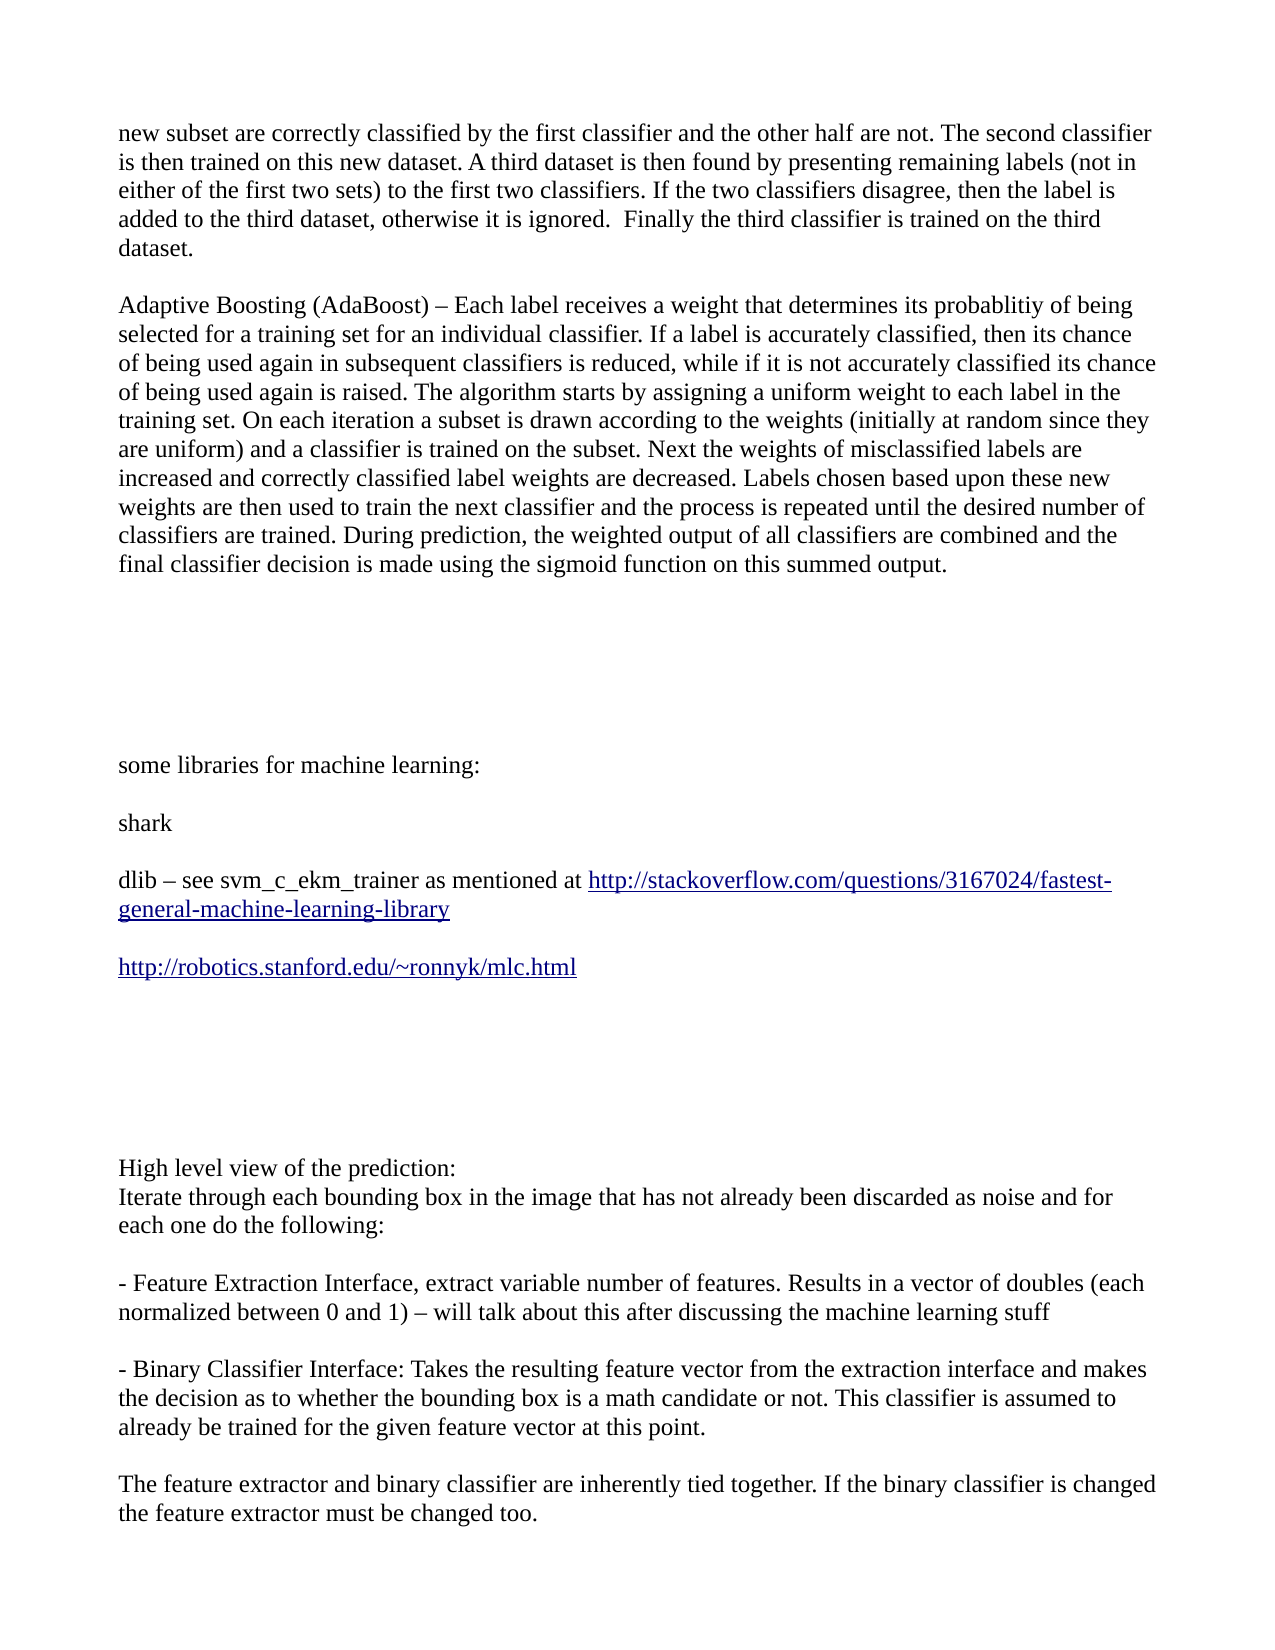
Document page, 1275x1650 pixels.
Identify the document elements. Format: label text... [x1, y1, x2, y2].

text shark [118, 808, 1157, 837]
text some libraries for machine learning: [118, 751, 1157, 779]
text - Binary Classifier Interface: Takes the resulting feature vector from the extraction interface and makes the decision as to whether the bounding box is a math candidate or not. This classifier is assumed to already be trained for the given feature vector at this point. [118, 1354, 1157, 1441]
text Adaptive Boosting (AdaBoost) – Each label receives a weight that determines its probablitiy of being selected for a training set for an individual classifier. If a label is accurately classified, then its chance of being used again in subsequent classifiers is reduced, while if it is not accurately classified its chance of being used again is raised. The algorithm starts by assigning a uniform weight to each label in the training set. On each iteration a subset is drawn according to the weights (initially at random since they are uniform) and a classifier is trained on the subset. Next the weights of misclassified labels are increased and correctly classified label weights are decreased. Labels chosen based upon these new weights are then used to train the next classifier and the process is repeated until the desired number of classifiers are trained. During prediction, the weighted output of all classifiers are combined and the final classifier decision is made using the sigmoid function on this summed output. [118, 291, 1157, 578]
text High level view of the prediction: [118, 1153, 1157, 1182]
text The feature extractor and binary classifier are inherently tied together. If the binary classifier is changed the feature extractor must be changed too. [118, 1469, 1157, 1527]
text Iterate through each bounding box in the image that has not already been discarded as noise and for each one do the following: [118, 1182, 1157, 1239]
text http://robotics.stanford.edu/~ronnyk/mlc.html [118, 952, 1157, 981]
text new subset are correctly classified by the first classifier and the other half are not. The second classifier is then trained on this new dataset. A third dataset is then found by presenting remaining labels (not in either of the first two sets) to the first two classifiers. If the two classifiers disagree, then the label is added to the third dataset, otherwise it is ignored. Finally the third classifier is trained on the third dataset. [118, 118, 1157, 262]
text - Feature Extraction Interface, extract variable number of features. Results in a vector of doubles (each normalized between 0 and 1) – will talk about this after discussing the machine learning stuff [118, 1268, 1157, 1326]
text dlib – see svm_c_ekm_trainer as mentioned at http://stackoverflow.com/questions/3167024/fastest-general-machine-learning-library [118, 866, 1157, 923]
